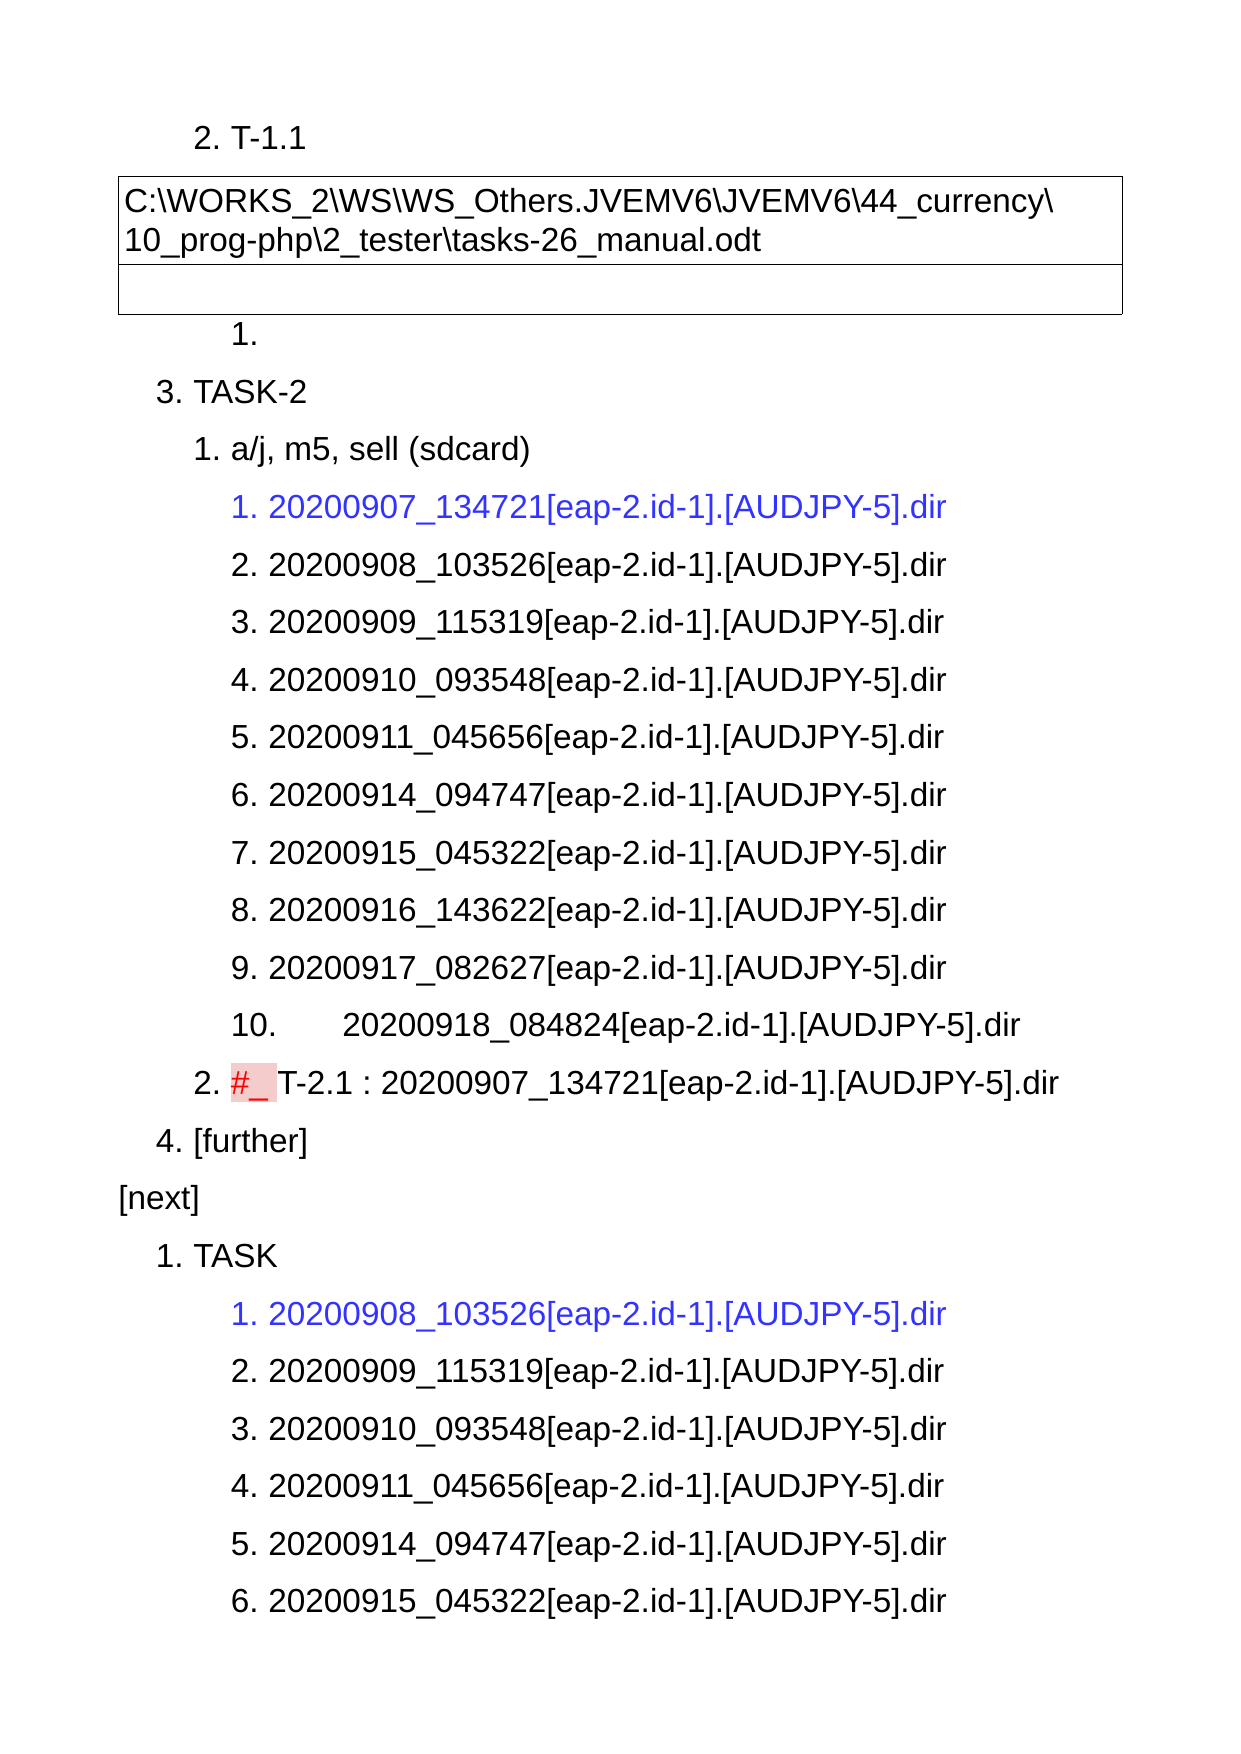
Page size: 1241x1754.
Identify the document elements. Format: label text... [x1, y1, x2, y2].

list a/j, m5, sell (sdcard) [193, 429, 1122, 468]
table_cell [119, 265, 1122, 314]
list TASK-2 [156, 372, 1122, 410]
list 20200909_115319[eap-2.id-1].[AUDJPY-5].dir [231, 1351, 1122, 1389]
list 20200914_094747[eap-2.id-1].[AUDJPY-5].dir [231, 775, 1122, 813]
list 20200916_143622[eap-2.id-1].[AUDJPY-5].dir [231, 890, 1122, 929]
list 20200915_045322[eap-2.id-1].[AUDJPY-5].dir [231, 1582, 1122, 1620]
list 20200908_103526[eap-2.id-1].[AUDJPY-5].dir [231, 1293, 1122, 1332]
list 20200911_045656[eap-2.id-1].[AUDJPY-5].dir [231, 1466, 1122, 1505]
list [further] [156, 1121, 1122, 1159]
list 20200918_084824[eap-2.id-1].[AUDJPY-5].dir [231, 1006, 1122, 1044]
table_header C:\WORKS_2\WS\WS_Others.JVEMV6\JVEMV6\44_currency\10_prog-php\2_tester\tasks-26_manual.odt [119, 177, 1122, 264]
list 20200911_045656[eap-2.id-1].[AUDJPY-5].dir [231, 717, 1122, 756]
list 20200914_094747[eap-2.id-1].[AUDJPY-5].dir [231, 1524, 1122, 1562]
list TASK [156, 1236, 1122, 1274]
list T-1.1 [193, 118, 1122, 157]
list 20200907_134721[eap-2.id-1].[AUDJPY-5].dir [231, 487, 1122, 526]
list #_ T-2.1 : 20200907_134721[eap-2.id-1].[AUDJPY-5].dir [193, 1063, 1122, 1102]
list 20200910_093548[eap-2.id-1].[AUDJPY-5].dir [231, 1409, 1122, 1447]
list 20200908_103526[eap-2.id-1].[AUDJPY-5].dir [231, 545, 1122, 583]
list 20200917_082627[eap-2.id-1].[AUDJPY-5].dir [231, 948, 1122, 986]
list 20200915_045322[eap-2.id-1].[AUDJPY-5].dir [231, 833, 1122, 871]
list 20200910_093548[eap-2.id-1].[AUDJPY-5].dir [231, 660, 1122, 698]
list 20200909_115319[eap-2.id-1].[AUDJPY-5].dir [231, 602, 1122, 641]
text [next] [118, 1178, 1122, 1217]
